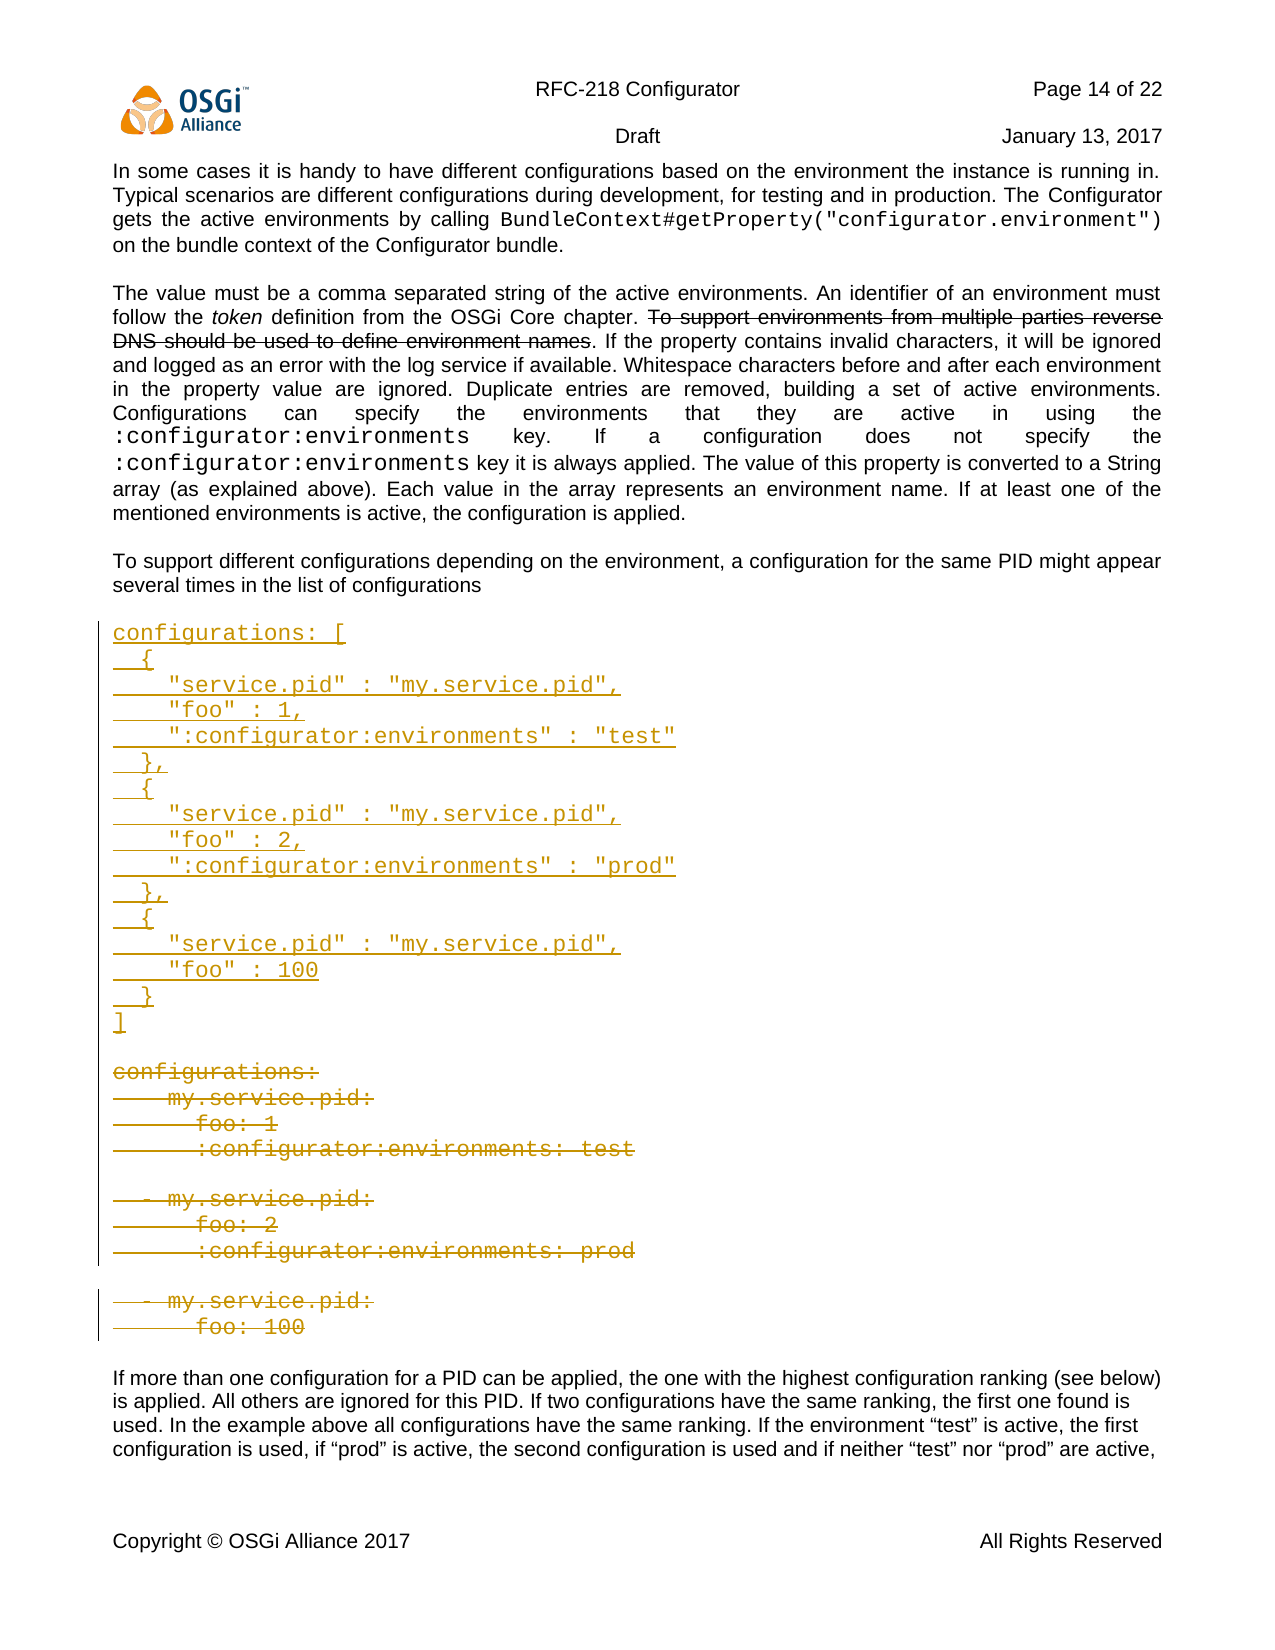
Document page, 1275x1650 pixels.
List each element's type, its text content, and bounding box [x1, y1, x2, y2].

text The value must be a comma separated string of the active environments. An identifier of an environment must follow the token definition from the OSGi Core chapter. To support environments from multiple parties reverse DNS should be used to define environment names. If the property contains invalid characters, it will be ignored and logged as an error with the log service if available. Whitespace characters before and after each environment in the property value are ignored. Duplicate entries are removed, building a set of active environments. Configurations can specify the environments that they are active in using the :configurator:environments key. If a configuration does not specify the :configurator:environments key it is always applied. The value of this property is converted to a String array (as explained above). Each value in the array represents an environment name. If at least one of the mentioned environments is active, the configuration is applied. [112, 281, 1162, 525]
text { "service.pid" : "my.service.pid", "foo" : 2, ":configurator:environments" : "prod" [112, 777, 1162, 880]
text }, [112, 751, 1162, 777]
text ] [112, 1010, 1162, 1036]
text In some cases it is handy to have different configurations based on the environment the instance is running in. Typical scenarios are different configurations during development, for testing and in production. The Configurator gets the active environments by calling BundleContext#getProperty("configurator.environment") on the bundle context of the Configurator bundle. [112, 159, 1162, 257]
picture [113, 78, 257, 142]
text { "service.pid" : "my.service.pid", "foo" : 100 } [112, 906, 1162, 1010]
text }, [112, 880, 1162, 906]
text To support different configurations depending on the environment, a configuration for the same PID might appear several times in the list of configurations [112, 549, 1162, 597]
text configurations: [ { "service.pid" : "my.service.pid", "foo" : 1, ":configurator:environments" : "test" [112, 621, 1162, 751]
text If more than one configuration for a PID can be applied, the one with the highest configuration ranking (see below) is applied. All others are ignored for this PID. If two configurations have the same ranking, the first one found is used. In the example above all configurations have the same ranking. If the environment “test” is active, the first configuration is used, if “prod” is active, the second configuration is used and if neither “test” nor “prod” are active, [112, 1365, 1162, 1461]
